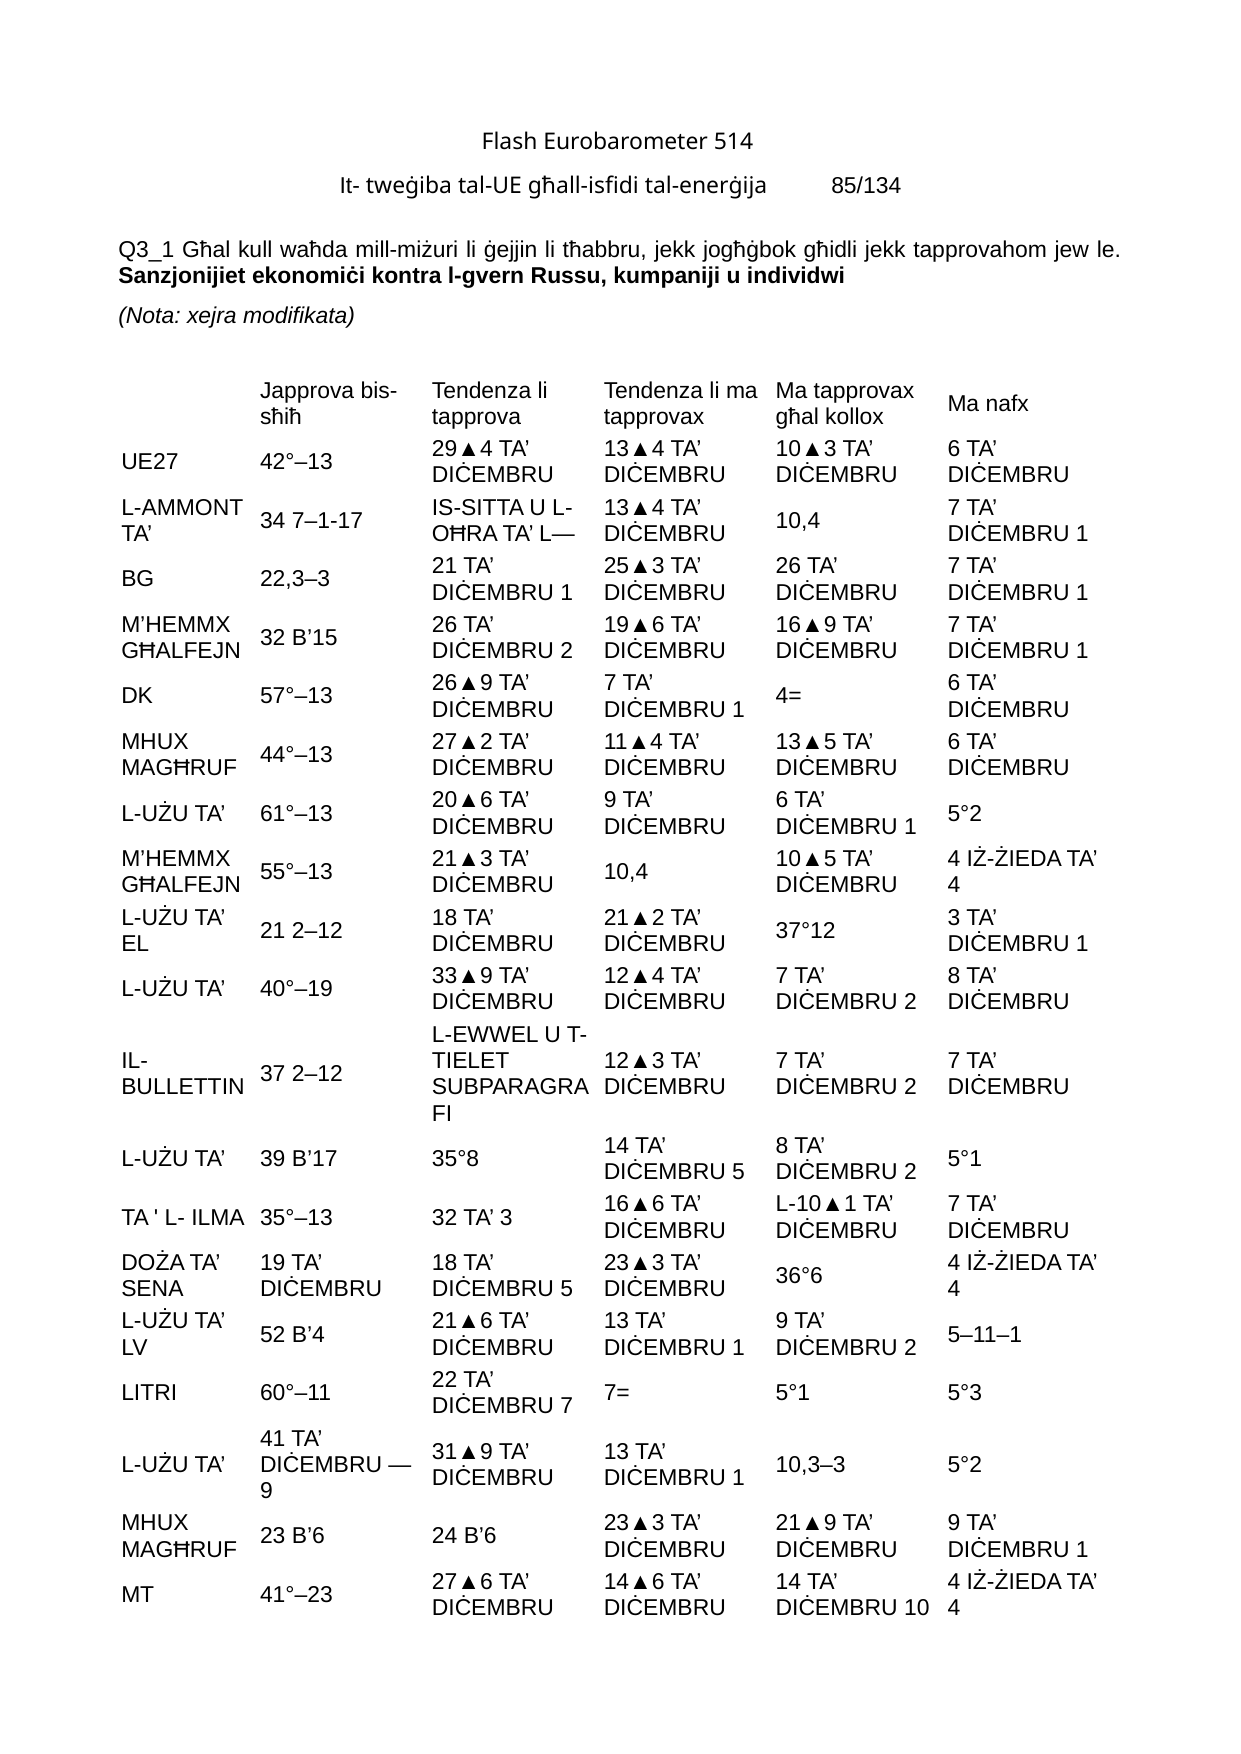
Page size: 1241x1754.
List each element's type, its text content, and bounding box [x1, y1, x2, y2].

table_cell 13 TA’ DIĊEMBRU 1 [601, 1422, 772, 1506]
table_cell 26 TA’ DIĊEMBRU 2 [429, 608, 601, 666]
table_cell 6 TA’ DIĊEMBRU [944, 432, 1116, 491]
table_header Tendenza li ma tapprovax [601, 374, 772, 432]
table_cell 13 TA’ DIĊEMBRU 1 [601, 1305, 772, 1363]
table_cell 35°–13 [257, 1188, 429, 1246]
table_cell 7 TA’ DIĊEMBRU 2 [773, 959, 944, 1018]
table_cell 7= [601, 1363, 772, 1422]
table_cell L-UŻU TA’ [118, 1422, 257, 1506]
table_cell 26 TA’ DIĊEMBRU [773, 549, 944, 608]
table_cell UE27 [118, 432, 257, 491]
table_cell 34 7–1-17 [257, 491, 429, 549]
table_cell 9 TA’ DIĊEMBRU 1 [944, 1506, 1116, 1565]
table_cell 24 B’6 [429, 1506, 601, 1565]
table_cell 6 TA’ DIĊEMBRU [944, 725, 1116, 783]
table_cell 42°–13 [257, 432, 429, 491]
table_cell MT [118, 1565, 257, 1623]
table_cell 21▲2 TA’ DIĊEMBRU [601, 901, 772, 959]
table_cell 8 TA’ DIĊEMBRU 2 [773, 1129, 944, 1187]
table_cell 10,3–3 [773, 1422, 944, 1506]
table_cell 35°8 [429, 1129, 601, 1187]
table_cell DK [118, 666, 257, 725]
table_cell L-EWWEL U T-TIELET SUBPARAGRAFI [429, 1018, 601, 1129]
table_cell 12▲3 TA’ DIĊEMBRU [601, 1018, 772, 1129]
table_cell 40°–19 [257, 959, 429, 1018]
table_cell L-UŻU TA’ [118, 1129, 257, 1187]
table_cell 36°6 [773, 1246, 944, 1304]
table_cell 5°3 [944, 1363, 1116, 1422]
table_cell 13▲5 TA’ DIĊEMBRU [773, 725, 944, 783]
table_cell 60°–11 [257, 1363, 429, 1422]
table_cell 31▲9 TA’ DIĊEMBRU [429, 1422, 601, 1506]
table_cell L-UŻU TA’ EL [118, 901, 257, 959]
table_cell 37 2–12 [257, 1018, 429, 1129]
table_cell IL-BULLETTIN [118, 1018, 257, 1129]
table_cell MHUX MAGĦRUF [118, 725, 257, 783]
table_cell TA ' L- ILMA [118, 1188, 257, 1246]
table_cell 4 IŻ-ŻIEDA TA’ 4 [944, 842, 1116, 901]
table_header [118, 374, 257, 432]
table_cell BG [118, 549, 257, 608]
table_cell 4= [773, 666, 944, 725]
table_cell 21▲3 TA’ DIĊEMBRU [429, 842, 601, 901]
table_cell 32 TA’ 3 [429, 1188, 601, 1246]
table_cell 18 TA’ DIĊEMBRU [429, 901, 601, 959]
table_cell L-10▲1 TA’ DIĊEMBRU [773, 1188, 944, 1246]
table_cell L-UŻU TA’ [118, 784, 257, 842]
table_cell 14 TA’ DIĊEMBRU 5 [601, 1129, 772, 1187]
table_cell 41 TA’ DIĊEMBRU — 9 [257, 1422, 429, 1506]
table_cell 13▲4 TA’ DIĊEMBRU [601, 491, 772, 549]
table_cell 7 TA’ DIĊEMBRU 1 [944, 549, 1116, 608]
table_cell M’HEMMX GĦALFEJN [118, 608, 257, 666]
table_cell 16▲9 TA’ DIĊEMBRU [773, 608, 944, 666]
table_cell 21 2–12 [257, 901, 429, 959]
table_cell 21 TA’ DIĊEMBRU 1 [429, 549, 601, 608]
table_cell 23▲3 TA’ DIĊEMBRU [601, 1246, 772, 1304]
table_header Ma nafx [944, 374, 1116, 432]
table_cell 14 TA’ DIĊEMBRU 10 [773, 1565, 944, 1623]
table_cell 7 TA’ DIĊEMBRU [944, 1188, 1116, 1246]
table_cell 27▲2 TA’ DIĊEMBRU [429, 725, 601, 783]
table_cell 5°2 [944, 1422, 1116, 1506]
table_cell 25▲3 TA’ DIĊEMBRU [601, 549, 772, 608]
table_cell 7 TA’ DIĊEMBRU [944, 1018, 1116, 1129]
table_cell L-UŻU TA’ [118, 959, 257, 1018]
text Q3_1 Għal kull waħda mill-miżuri li ġejjin li tħabbru, jekk jogħġbok għidli jekk tapprovahom jew le. Sanzjonijiet ekonomiċi kontra l-gvern Russu, kumpaniji u individwi [118, 236, 1122, 289]
table_cell 16▲6 TA’ DIĊEMBRU [601, 1188, 772, 1246]
table_cell 19 TA’ DIĊEMBRU [257, 1246, 429, 1304]
table_cell MHUX MAGĦRUF [118, 1506, 257, 1565]
table_cell 39 B’17 [257, 1129, 429, 1187]
table_cell 6 TA’ DIĊEMBRU 1 [773, 784, 944, 842]
table_cell 14▲6 TA’ DIĊEMBRU [601, 1565, 772, 1623]
table_cell 5–11–1 [944, 1305, 1116, 1363]
table_cell 29▲4 TA’ DIĊEMBRU [429, 432, 601, 491]
table_cell 57°–13 [257, 666, 429, 725]
table_cell 8 TA’ DIĊEMBRU [944, 959, 1116, 1018]
table_cell IS-SITTA U L-OĦRA TA’ L— [429, 491, 601, 549]
table_cell 23▲3 TA’ DIĊEMBRU [601, 1506, 772, 1565]
table_cell 61°–13 [257, 784, 429, 842]
table_cell 11▲4 TA’ DIĊEMBRU [601, 725, 772, 783]
table_cell 9 TA’ DIĊEMBRU [601, 784, 772, 842]
table_cell 5°1 [944, 1129, 1116, 1187]
table_cell 44°–13 [257, 725, 429, 783]
table_cell M’HEMMX GĦALFEJN [118, 842, 257, 901]
table_header Japprova bis-sħiħ [257, 374, 429, 432]
table_cell 32 B’15 [257, 608, 429, 666]
table_cell 7 TA’ DIĊEMBRU 2 [773, 1018, 944, 1129]
text (Nota: xejra modifikata) [118, 302, 1122, 328]
table_cell 19▲6 TA’ DIĊEMBRU [601, 608, 772, 666]
table_cell 5°2 [944, 784, 1116, 842]
table_header Ma tapprovax għal kollox [773, 374, 944, 432]
table_cell 33▲9 TA’ DIĊEMBRU [429, 959, 601, 1018]
table_cell 12▲4 TA’ DIĊEMBRU [601, 959, 772, 1018]
table_header Tendenza li tapprova [429, 374, 601, 432]
table_cell 23 B’6 [257, 1506, 429, 1565]
table_cell 18 TA’ DIĊEMBRU 5 [429, 1246, 601, 1304]
table_cell 26▲9 TA’ DIĊEMBRU [429, 666, 601, 725]
table_cell 7 TA’ DIĊEMBRU 1 [601, 666, 772, 725]
table_cell 5°1 [773, 1363, 944, 1422]
table_cell 41°–23 [257, 1565, 429, 1623]
table_cell 7 TA’ DIĊEMBRU 1 [944, 491, 1116, 549]
table_cell L-AMMONT TA’ [118, 491, 257, 549]
table_cell 22,3–3 [257, 549, 429, 608]
table_cell 52 B’4 [257, 1305, 429, 1363]
table_cell 3 TA’ DIĊEMBRU 1 [944, 901, 1116, 959]
table_cell 55°–13 [257, 842, 429, 901]
table_cell 22 TA’ DIĊEMBRU 7 [429, 1363, 601, 1422]
table_cell 6 TA’ DIĊEMBRU [944, 666, 1116, 725]
table_cell 7 TA’ DIĊEMBRU 1 [944, 608, 1116, 666]
table_cell 21▲9 TA’ DIĊEMBRU [773, 1506, 944, 1565]
table_cell 13▲4 TA’ DIĊEMBRU [601, 432, 772, 491]
table_cell 21▲6 TA’ DIĊEMBRU [429, 1305, 601, 1363]
table_cell 10,4 [601, 842, 772, 901]
table_cell 10,4 [773, 491, 944, 549]
table_cell 27▲6 TA’ DIĊEMBRU [429, 1565, 601, 1623]
table_cell 10▲3 TA’ DIĊEMBRU [773, 432, 944, 491]
table_cell 4 IŻ-ŻIEDA TA’ 4 [944, 1246, 1116, 1304]
table_cell 10▲5 TA’ DIĊEMBRU [773, 842, 944, 901]
table_cell 20▲6 TA’ DIĊEMBRU [429, 784, 601, 842]
table_cell LITRI [118, 1363, 257, 1422]
table_cell 9 TA’ DIĊEMBRU 2 [773, 1305, 944, 1363]
table_cell 37°12 [773, 901, 944, 959]
table_cell 4 IŻ-ŻIEDA TA’ 4 [944, 1565, 1116, 1623]
table_cell L-UŻU TA’ LV [118, 1305, 257, 1363]
table_cell DOŻA TA’ SENA [118, 1246, 257, 1304]
